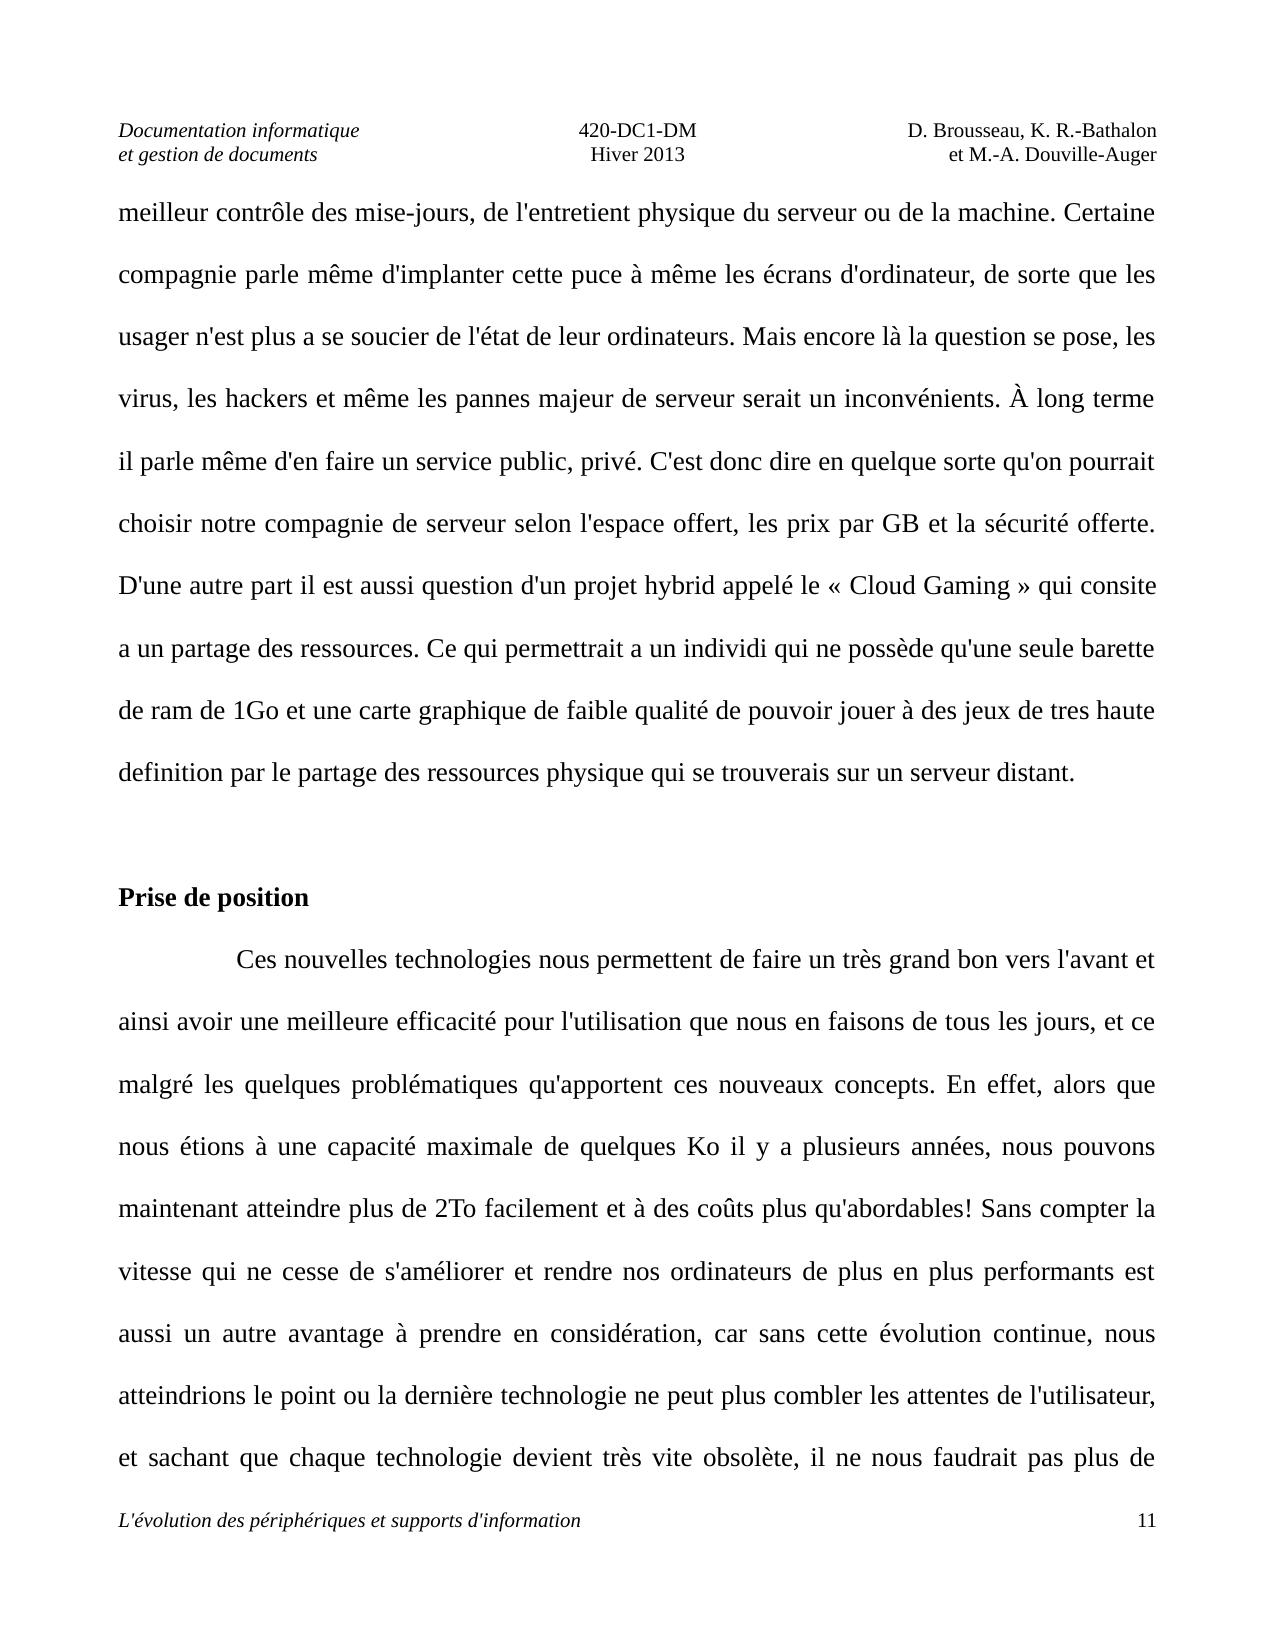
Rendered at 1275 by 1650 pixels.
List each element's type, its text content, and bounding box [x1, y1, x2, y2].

text meilleur contrôle des mise-jours, de l'entretient physique du serveur ou de la machine. Certaine compagnie parle même d'implanter cette puce à même les écrans d'ordinateur, de sorte que les usager n'est plus a se soucier de l'état de leur ordinateurs. Mais encore là la question se pose, les virus, les hackers et même les pannes majeur de serveur serait un inconvénients. À long terme il parle même d'en faire un service public, privé. C'est donc dire en quelque sorte qu'on pourrait choisir notre compagnie de serveur selon l'espace offert, les prix par GB et la sécurité offerte. D'une autre part il est aussi question d'un projet hybrid appelé le « Cloud Gaming » qui consite a un partage des ressources. Ce qui permettrait a un individi qui ne possède qu'une seule barette de ram de 1Go et une carte graphique de faible qualité de pouvoir jouer à des jeux de tres haute definition par le partage des ressources physique qui se trouverais sur un serveur distant. [118, 196, 1157, 787]
text Prise de position [118, 881, 1157, 912]
text Ces nouvelles technologies nous permettent de faire un très grand bon vers l'avant et ainsi avoir une meilleure efficacité pour l'utilisation que nous en faisons de tous les jours, et ce malgré les quelques problématiques qu'apportent ces nouveaux concepts. En effet, alors que nous étions à une capacité maximale de quelques Ko il y a plusieurs années, nous pouvons maintenant atteindre plus de 2To facilement et à des coûts plus qu'abordables! Sans compter la vitesse qui ne cesse de s'améliorer et rendre nos ordinateurs de plus en plus performants est aussi un autre avantage à prendre en considération, car sans cette évolution continue, nous atteindrions le point ou la dernière technologie ne peut plus combler les attentes de l'utilisateur, et sachant que chaque technologie devient très vite obsolète, il ne nous faudrait pas plus de [118, 943, 1157, 1473]
